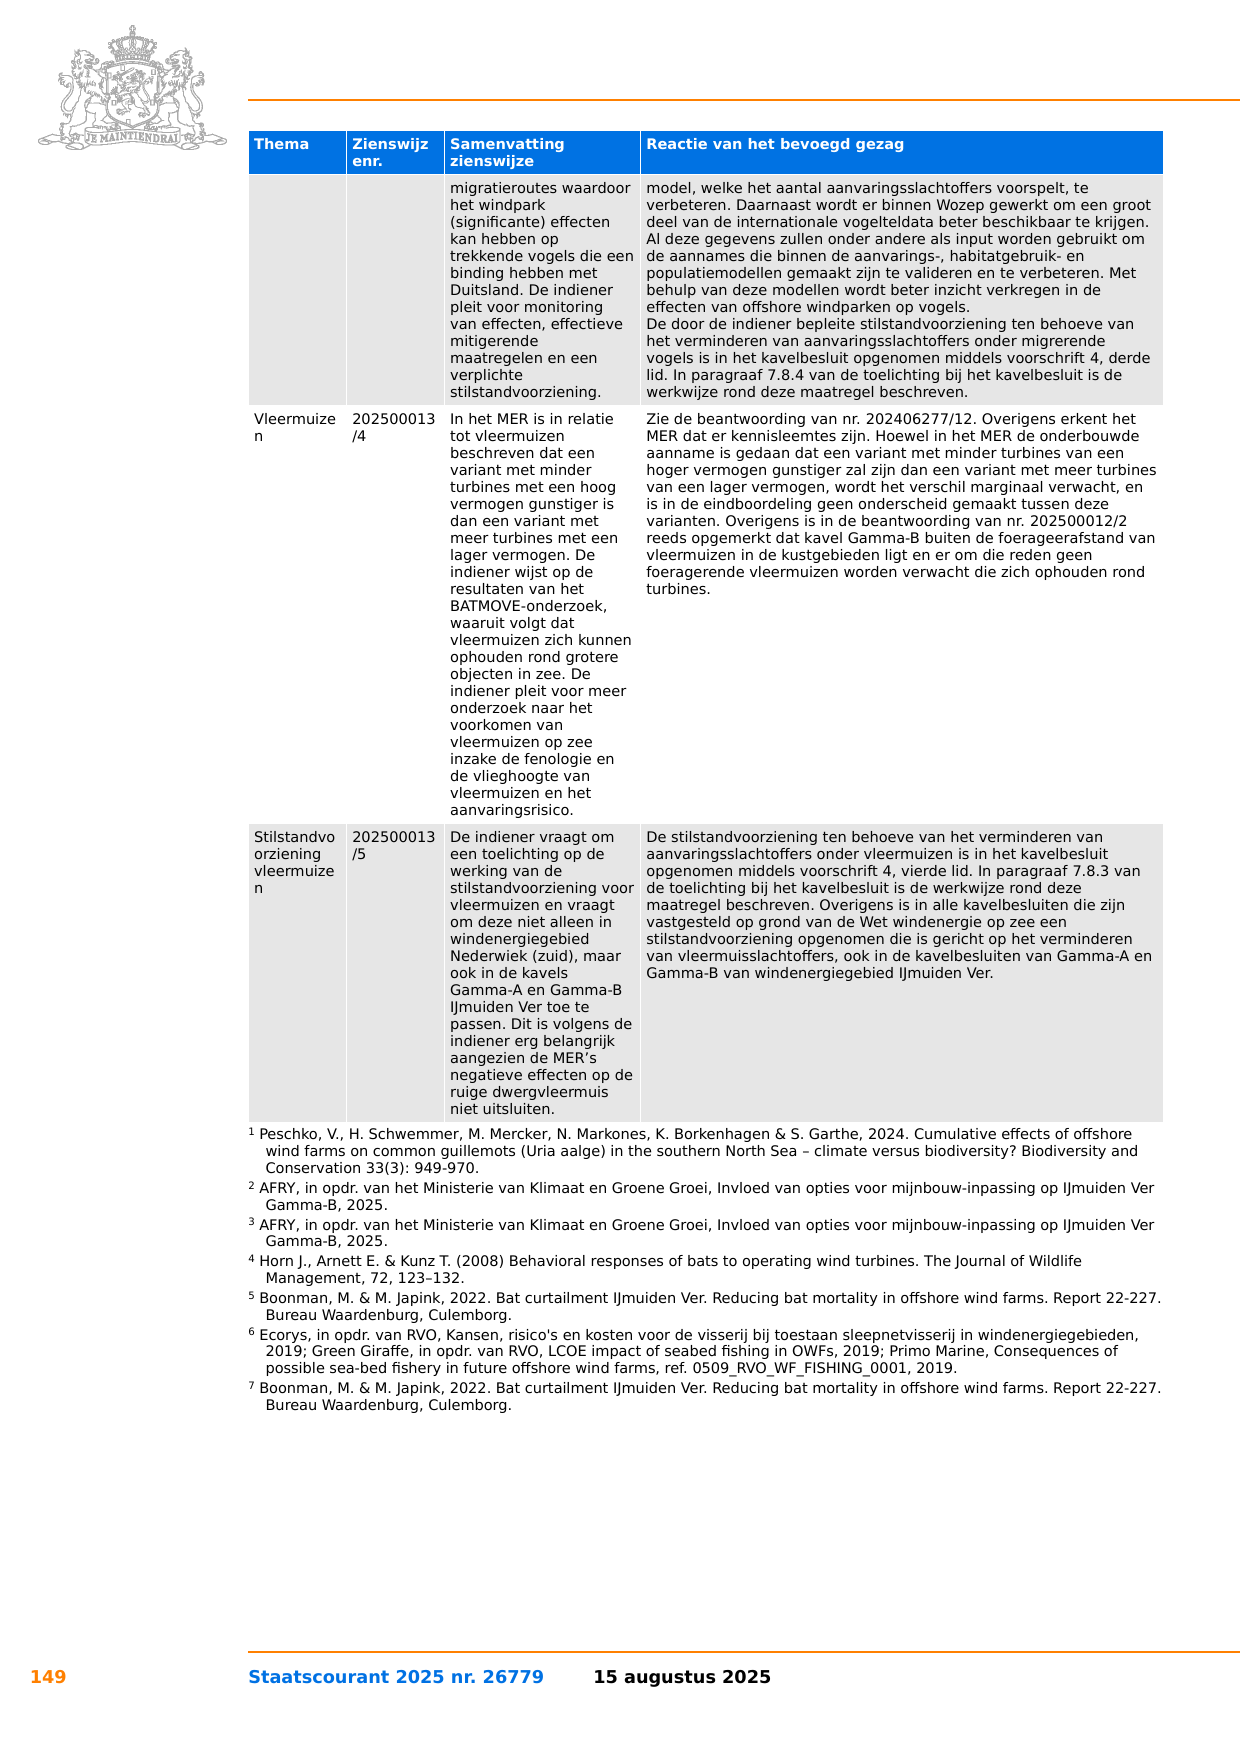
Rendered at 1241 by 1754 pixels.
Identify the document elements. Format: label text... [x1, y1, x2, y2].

table_cell In het MER is in relatie tot vleermuizen beschreven dat een variant met minder turbines met een hoog vermogen gunstiger is dan een variant met meer turbines met een lager vermogen. De indiener wijst op de resultaten van het BATMOVE-onderzoek, waaruit volgt dat vleermuizen zich kunnen ophouden rond grotere objecten in zee. De indiener pleit voor meer onderzoek naar het voorkomen van vleermuizen op zee inzake de fenologie en de vlieghoogte van vleermuizen en het aanvaringsrisico. [445, 406, 640, 823]
table_cell [249, 175, 346, 405]
table_cell Vleermuizen [249, 406, 346, 823]
table_cell 1 Peschko, V., H. Schwemmer, M. Mercker, N. Markones, K. Borkenhagen & S. Garthe, 2024. Cumulative effects of offshore wind farms on common guillemots (Uria aalge) in the southern North Sea – climate versus biodiversity? Biodiversity and Conservation 33(3): 949-970. 2 AFRY, in opdr. van het Ministerie van Klimaat en Groene Groei, Invloed van opties voor mijnbouw-inpassing op IJmuiden Ver Gamma-B, 2025. 3 AFRY, in opdr. van het Ministerie van Klimaat en Groene Groei, Invloed van opties voor mijnbouw-inpassing op IJmuiden Ver Gamma-B, 2025. 4 Horn J., Arnett E. & Kunz T. (2008) Behavioral responses of bats to operating wind turbines. The Journal of Wildlife Management, 72, 123–132. 5 Boonman, M. & M. Japink, 2022. Bat curtailment IJmuiden Ver. Reducing bat mortality in offshore wind farms. Report 22-227. Bureau Waardenburg, Culemborg. 6 Ecorys, in opdr. van RVO, Kansen, risico's en kosten voor de visserij bij toestaan sleepnetvisserij in windenergiegebieden, 2019; Green Giraffe, in opdr. van RVO, LCOE impact of seabed fishing in OWFs, 2019; Primo Marine, Consequences of possible sea-bed fishery in future offshore wind farms, ref. 0509_RVO_WF_FISHING_0001, 2019. 7 Boonman, M. & M. Japink, 2022. Bat curtailment IJmuiden Ver. Reducing bat mortality in offshore wind farms. Report 22-227. Bureau Waardenburg, Culemborg. [248, 1124, 1163, 1414]
table_header Thema [249, 131, 346, 174]
table_cell [347, 175, 444, 405]
table_cell Stilstandvoorziening vleermuizen [249, 824, 346, 1122]
table_cell 202500013/4 [347, 406, 444, 823]
table_cell Zie de beantwoording van nr. 202406277/12. Overigens erkent het MER dat er kennisleemtes zijn. Hoewel in het MER de onderbouwde aanname is gedaan dat een variant met minder turbines van een hoger vermogen gunstiger zal zijn dan een variant met meer turbines van een lager vermogen, wordt het verschil marginaal verwacht, en is in de eindboordeling geen onderscheid gemaakt tussen deze varianten. Overigens is in de beantwoording van nr. 202500012/2 reeds opgemerkt dat kavel Gamma-B buiten de foerageerafstand van vleermuizen in de kustgebieden ligt en er om die reden geen foeragerende vleermuizen worden verwacht die zich ophouden rond turbines. [641, 406, 1163, 823]
table_cell De stilstandvoorziening ten behoeve van het verminderen van aanvaringsslachtoffers onder vleermuizen is in het kavelbesluit opgenomen middels voorschrift 4, vierde lid. In paragraaf 7.8.3 van de toelichting bij het kavelbesluit is de werkwijze rond deze maatregel beschreven. Overigens is in alle kavelbesluiten die zijn vastgesteld op grond van de Wet windenergie op zee een stilstandvoorziening opgenomen die is gericht op het verminderen van vleermuisslachtoffers, ook in de kavelbesluiten van Gamma-A en Gamma-B van windenergiegebied IJmuiden Ver. [641, 824, 1163, 1122]
picture [38, 25, 227, 150]
table_cell migratieroutes waardoor het windpark (significante) effecten kan hebben op trekkende vogels die een binding hebben met Duitsland. De indiener pleit voor monitoring van effecten, effectieve mitigerende maatregelen en een verplichte stilstandvoorziening. [445, 175, 640, 405]
table_cell De indiener vraagt om een toelichting op de werking van de stilstandvoorziening voor vleermuizen en vraagt om deze niet alleen in windenergiegebied Nederwiek (zuid), maar ook in de kavels Gamma-A en Gamma-B IJmuiden Ver toe te passen. Dit is volgens de indiener erg belangrijk aangezien de MER’s negatieve effecten op de ruige dwergvleermuis niet uitsluiten. [445, 824, 640, 1122]
table_cell 202500013/5 [347, 824, 444, 1122]
table_cell model, welke het aantal aanvaringsslachtoffers voorspelt, te verbeteren. Daarnaast wordt er binnen Wozep gewerkt om een groot deel van de internationale vogelteldata beter beschikbaar te krijgen. Al deze gegevens zullen onder andere als input worden gebruikt om de aannames die binnen de aanvarings-, habitatgebruik- en populatiemodellen gemaakt zijn te valideren en te verbeteren. Met behulp van deze modellen wordt beter inzicht verkregen in de effecten van offshore windparken op vogels. De door de indiener bepleite stilstandvoorziening ten behoeve van het verminderen van aanvaringsslachtoffers onder migrerende vogels is in het kavelbesluit opgenomen middels voorschrift 4, derde lid. In paragraaf 7.8.4 van de toelichting bij het kavelbesluit is de werkwijze rond deze maatregel beschreven. [641, 175, 1163, 405]
table_header Zienswijzenr. [347, 131, 444, 174]
table_header Samenvatting zienswijze [445, 131, 640, 174]
table_header Reactie van het bevoegd gezag [641, 131, 1163, 174]
